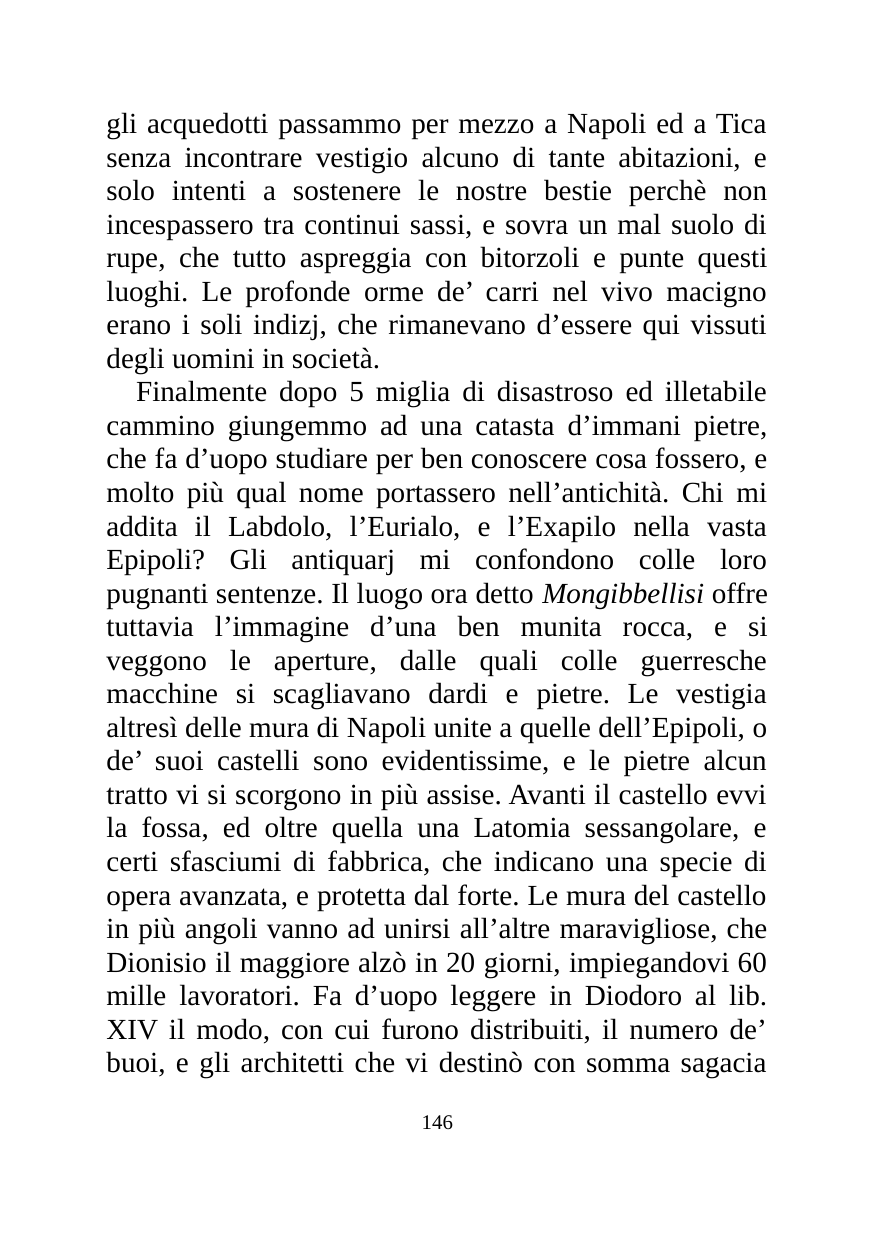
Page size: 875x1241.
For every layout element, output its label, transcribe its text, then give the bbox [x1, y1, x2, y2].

text gli acquedotti passammo per mezzo a Napoli ed a Tica senza incontrare vestigio alcuno di tante abitazioni, e solo intenti a sostenere le nostre bestie perchè non incespassero tra continui sassi, e sovra un mal suolo di rupe, che tutto aspreggia con bitorzoli e punte questi luoghi. Le profonde orme de’ carri nel vivo macigno erano i soli indizj, che rimanevano d’essere qui vissuti degli uomini in società. [106, 106, 768, 374]
text Finalmente dopo 5 miglia di disastroso ed illetabile cammino giungemmo ad una catasta d’immani pietre, che fa d’uopo studiare per ben conoscere cosa fossero, e molto più qual nome portassero nell’antichità. Chi mi addita il Labdolo, l’Eurialo, e l’Ехapilo nella vasta Epipoli? Gli antiquarj mi confondono colle loro pugnanti sentenze. Il luogo ora detto Mongibbellisi offre tuttavia l’immagine d’una ben munita rocca, e si veggono le aperture, dalle quali colle guerresche macchine si scagliavano dardi e pietre. Le vestigia altresì delle mura di Napoli unite a quelle dell’Epipoli, o de’ suoi castelli sono evidentissime, e le pietre alcun tratto vi si scorgono in più assise. Avanti il castello evvi la fossa, ed oltre quella una Latomia sessangolare, e certi sfasciumi di fabbrica, che indicano una specie di opera avanzata, e protetta dal forte. Le mura del castello in più angoli vanno ad unirsi all’altre maravigliose, che Dionisio il maggiore alzò in 20 giorni, impiegandovi 60 mille lavoratori. Fa d’uopo leggere in Diodoro al lib. XIV il modo, con cui furono distribuiti, il numero de’ buoi, e gli architetti che vi destinò con somma sagacia [106, 374, 768, 1079]
